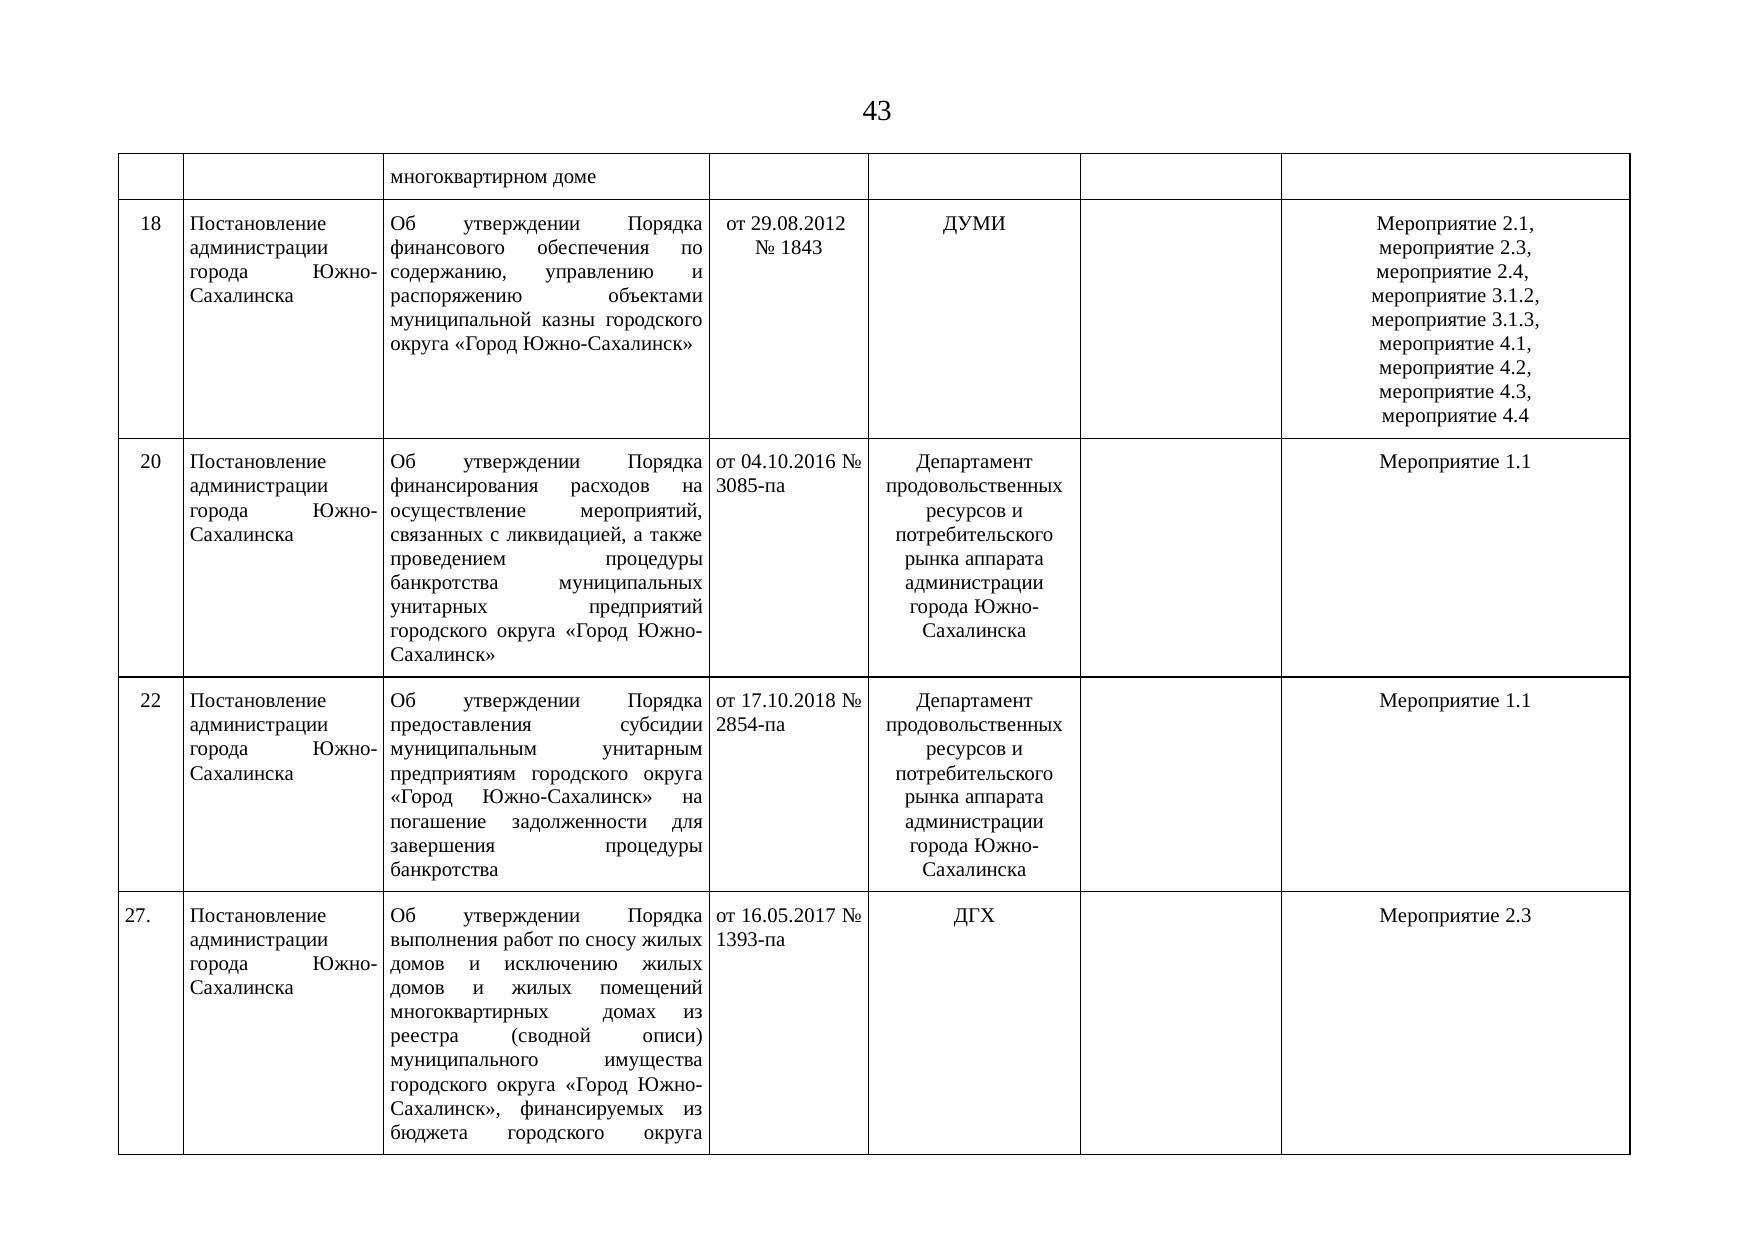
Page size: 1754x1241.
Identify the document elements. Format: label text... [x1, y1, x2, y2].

table_cell [184, 154, 383, 199]
table_cell Об утверждении Порядка финансового обеспечения по содержанию, управлению и распоряжению объектами муниципальной казны городского округа «Город Южно-Сахалинск» [384, 200, 709, 438]
table_cell 20 [119, 439, 183, 676]
table_cell [1081, 439, 1281, 676]
table_cell многоквартирном доме [384, 154, 709, 199]
table_cell Об утверждении Порядка выполнения работ по сносу жилых домов и исключению жилых домов и жилых помещений многоквартирных домах из реестра (сводной описи) муниципального имущества городского округа «Город Южно-Сахалинск», финансируемых из бюджета городского округа [384, 892, 709, 1154]
table_cell от 29.08.2012 № 1843 [710, 200, 868, 438]
table_cell от 16.05.2017 № 1393-па [710, 892, 868, 1154]
table_cell [119, 154, 183, 199]
table_cell Постановление администрации города Южно-Сахалинска [184, 678, 383, 891]
table_cell [1282, 154, 1629, 199]
table_cell ДГХ [869, 892, 1080, 1154]
table_cell от 04.10.2016 № 3085-па [710, 439, 868, 676]
table_cell [1081, 154, 1281, 199]
table_cell [710, 154, 868, 199]
table_cell [1081, 678, 1281, 891]
table_cell Департамент продовольственных ресурсов и потребительского рынка аппарата администрации города Южно-Сахалинска [869, 439, 1080, 676]
table_cell от 17.10.2018 № 2854-па [710, 678, 868, 891]
table_cell [1081, 200, 1281, 438]
table_cell 18 [119, 200, 183, 438]
table_cell Постановление администрации города Южно-Сахалинска [184, 439, 383, 676]
table_cell 27. [119, 892, 183, 1154]
table_cell Мероприятие 1.1 [1282, 678, 1629, 891]
table_cell [869, 154, 1080, 199]
table_cell Об утверждении Порядка финансирования расходов на осуществление мероприятий, связанных с ликвидацией, а также проведением процедуры банкротства муниципальных унитарных предприятий городского округа «Город Южно-Сахалинск» [384, 439, 709, 676]
table_cell ДУМИ [869, 200, 1080, 438]
table_cell 22 [119, 678, 183, 891]
table_cell Мероприятие 2.1, мероприятие 2.3, мероприятие 2.4, мероприятие 3.1.2, мероприятие 3.1.3, мероприятие 4.1, мероприятие 4.2, мероприятие 4.3, мероприятие 4.4 [1282, 200, 1629, 438]
table_cell Об утверждении Порядка предоставления субсидии муниципальным унитарным предприятиям городского округа «Город Южно-Сахалинск» на погашение задолженности для завершения процедуры банкротства [384, 678, 709, 891]
table_cell Постановление администрации города Южно-Сахалинска [184, 200, 383, 438]
table_cell [1081, 892, 1281, 1154]
table_cell Мероприятие 1.1 [1282, 439, 1629, 676]
table_cell Постановление администрации города Южно-Сахалинска [184, 892, 383, 1154]
table_cell Департамент продовольственных ресурсов и потребительского рынка аппарата администрации города Южно-Сахалинска [869, 678, 1080, 891]
table_cell Мероприятие 2.3 [1282, 892, 1629, 1154]
